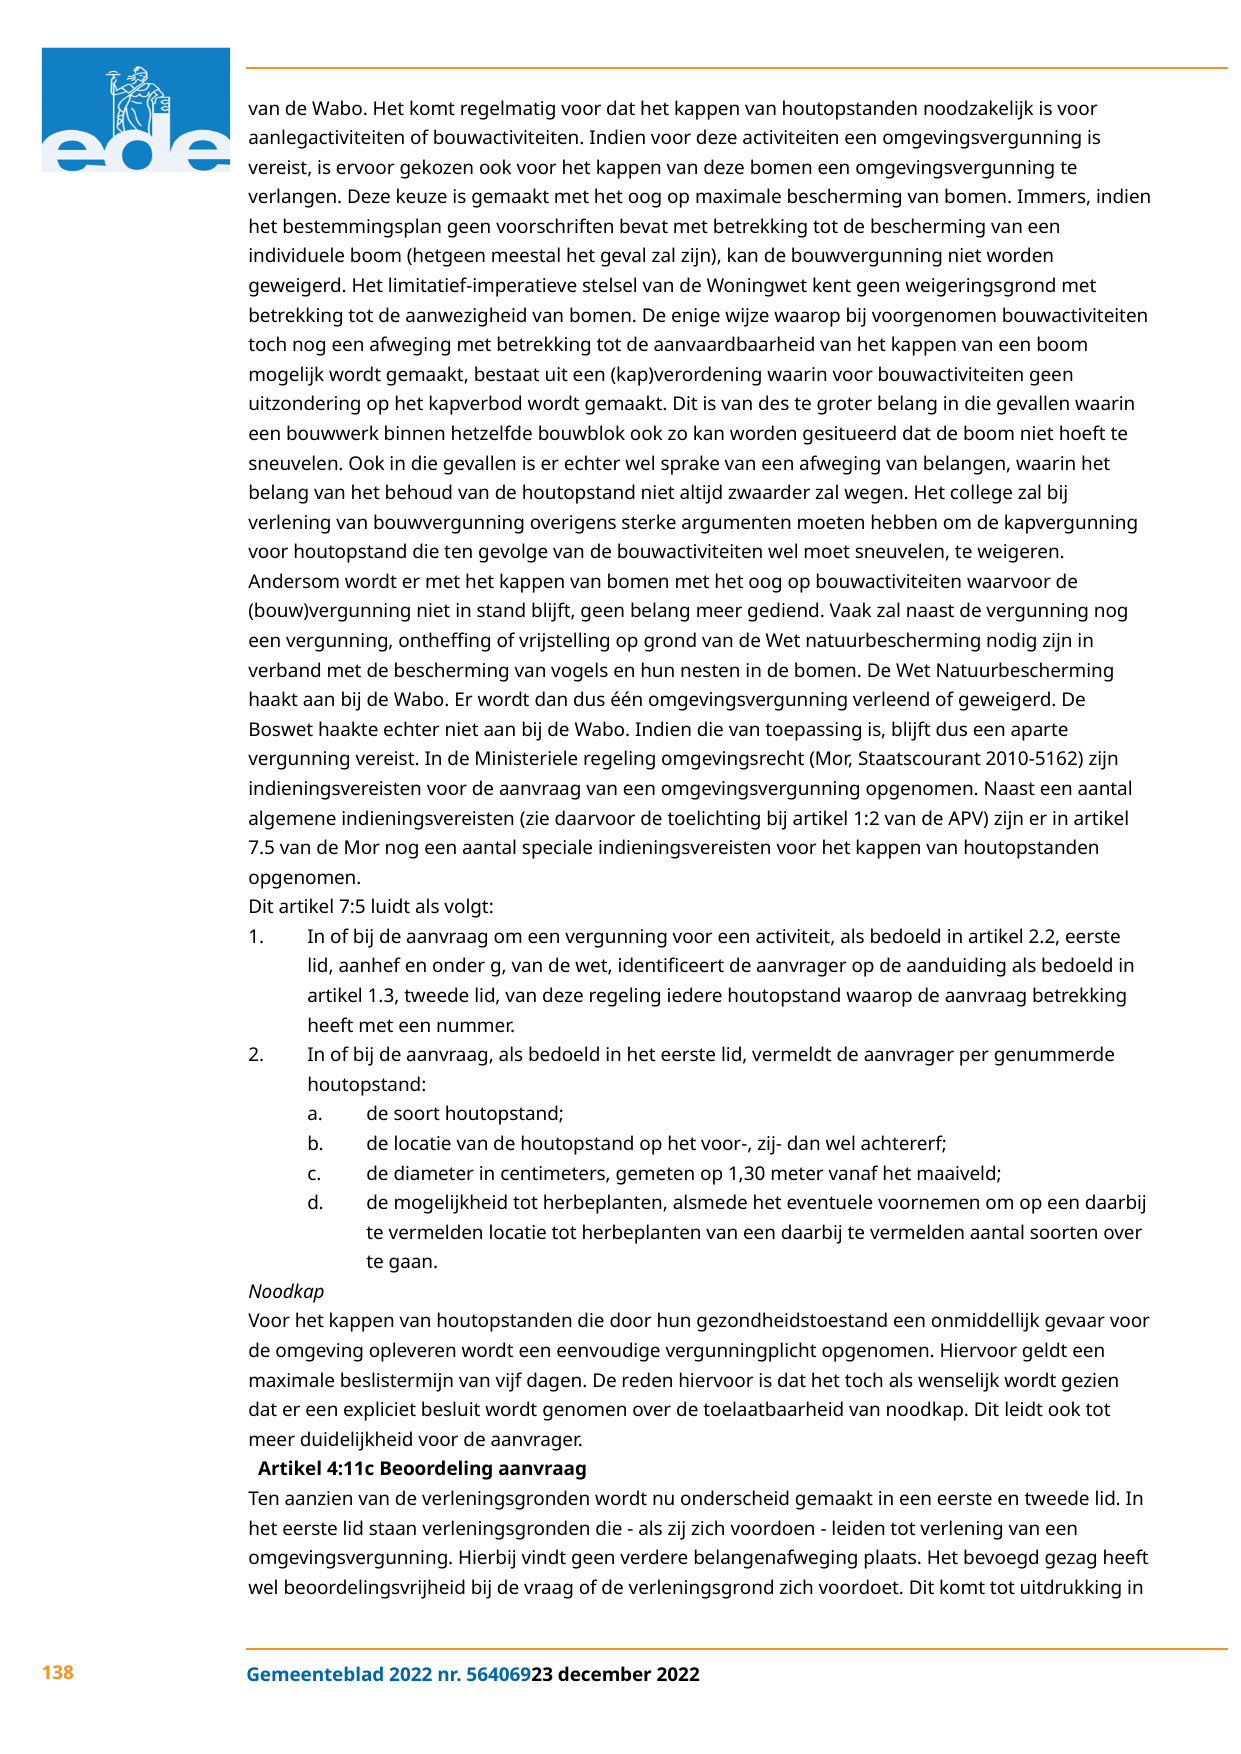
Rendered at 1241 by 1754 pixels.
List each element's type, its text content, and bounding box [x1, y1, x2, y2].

text Voor het kappen van houtopstanden die door hun gezondheidstoestand een onmiddellijk gevaar voor de omgeving opleveren wordt een eenvoudige vergunningplicht opgenomen. Hiervoor geldt een maximale beslistermijn van vijf dagen. De reden hiervoor is dat het toch als wenselijk wordt gezien dat er een expliciet besluit wordt genomen over de toelaatbaarheid van noodkap. Dit leidt ook tot meer duidelijkheid voor de aanvrager. [248, 1308, 1152, 1452]
list de locatie van de houtopstand op het voor-, zij- dan wel achtererf; [307, 1130, 1152, 1156]
picture [41, 47, 231, 172]
text Dit artikel 7:5 luidt als volgt: [248, 893, 1152, 919]
list In of bij de aanvraag om een vergunning voor een activiteit, als bedoeld in artikel 2.2, eerste lid, aanhef en onder g, van de wet, identificeert de aanvrager op de aanduiding als bedoeld in artikel 1.3, tweede lid, van deze regeling iedere houtopstand waarop de aanvraag betrekking heeft met een nummer. [248, 923, 1152, 1038]
list de diameter in centimeters, gemeten op 1,30 meter vanaf het maaiveld; [307, 1160, 1152, 1186]
text Artikel 4:11c Beoordeling aanvraag [248, 1456, 1152, 1481]
text Noodkap [248, 1278, 1152, 1304]
list In of bij de aanvraag, als bedoeld in het eerste lid, vermeldt de aanvrager per genummerde houtopstand: [248, 1041, 1152, 1097]
list de mogelijkheid tot herbeplanten, alsmede het eventuele voornemen om op een daarbij te vermelden locatie tot herbeplanten van een daarbij te vermelden aantal soorten over te gaan. [307, 1189, 1152, 1274]
list de soort houtopstand; [307, 1101, 1152, 1126]
text Ten aanzien van de verleningsgronden wordt nu onderscheid gemaakt in een eerste en tweede lid. In het eerste lid staan verleningsgronden die - als zij zich voordoen - leiden tot verlening van een omgevingsvergunning. Hierbij vindt geen verdere belangenafweging plaats. Het bevoegd gezag heeft wel beoordelingsvrijheid bij de vraag of de verleningsgrond zich voordoet. Dit komt tot uitdrukking in [248, 1485, 1152, 1600]
text van de Wabo. Het komt regelmatig voor dat het kappen van houtopstanden noodzakelijk is voor aanlegactiviteiten of bouwactiviteiten. Indien voor deze activiteiten een omgevingsvergunning is vereist, is ervoor gekozen ook voor het kappen van deze bomen een omgevingsvergunning te verlangen. Deze keuze is gemaakt met het oog op maximale bescherming van bomen. Immers, indien het bestemmingsplan geen voorschriften bevat met betrekking tot de bescherming van een individuele boom (hetgeen meestal het geval zal zijn), kan de bouwvergunning niet worden geweigerd. Het limitatief-imperatieve stelsel van de Woningwet kent geen weigeringsgrond met betrekking tot de aanwezigheid van bomen. De enige wijze waarop bij voorgenomen bouwactiviteiten toch nog een afweging met betrekking tot de aanvaardbaarheid van het kappen van een boom mogelijk wordt gemaakt, bestaat uit een (kap)verordening waarin voor bouwactiviteiten geen uitzondering op het kapverbod wordt gemaakt. Dit is van des te groter belang in die gevallen waarin een bouwwerk binnen hetzelfde bouwblok ook zo kan worden gesitueerd dat de boom niet hoeft te sneuvelen. Ook in die gevallen is er echter wel sprake van een afweging van belangen, waarin het belang van het behoud van de houtopstand niet altijd zwaarder zal wegen. Het college zal bij verlening van bouwvergunning overigens sterke argumenten moeten hebben om de kapvergunning voor houtopstand die ten gevolge van de bouwactiviteiten wel moet sneuvelen, te weigeren. Andersom wordt er met het kappen van bomen met het oog op bouwactiviteiten waarvoor de (bouw)vergunning niet in stand blijft, geen belang meer gediend. Vaak zal naast de vergunning nog een vergunning, ontheffing of vrijstelling op grond van de Wet natuurbescherming nodig zijn in verband met de bescherming van vogels en hun nesten in de bomen. De Wet Natuurbescherming haakt aan bij de Wabo. Er wordt dan dus één omgevingsvergunning verleend of geweigerd. De Boswet haakte echter niet aan bij de Wabo. Indien die van toepassing is, blijft dus een aparte vergunning vereist. In de Ministeriele regeling omgevingsrecht (Mor, Staatscourant 2010-5162) zijn indieningsvereisten voor de aanvraag van een omgevingsvergunning opgenomen. Naast een aantal algemene indieningsvereisten (zie daarvoor de toelichting bij artikel 1:2 van de APV) zijn er in artikel 7.5 van de Mor nog een aantal speciale indieningsvereisten voor het kappen van houtopstanden opgenomen. [248, 95, 1152, 890]
